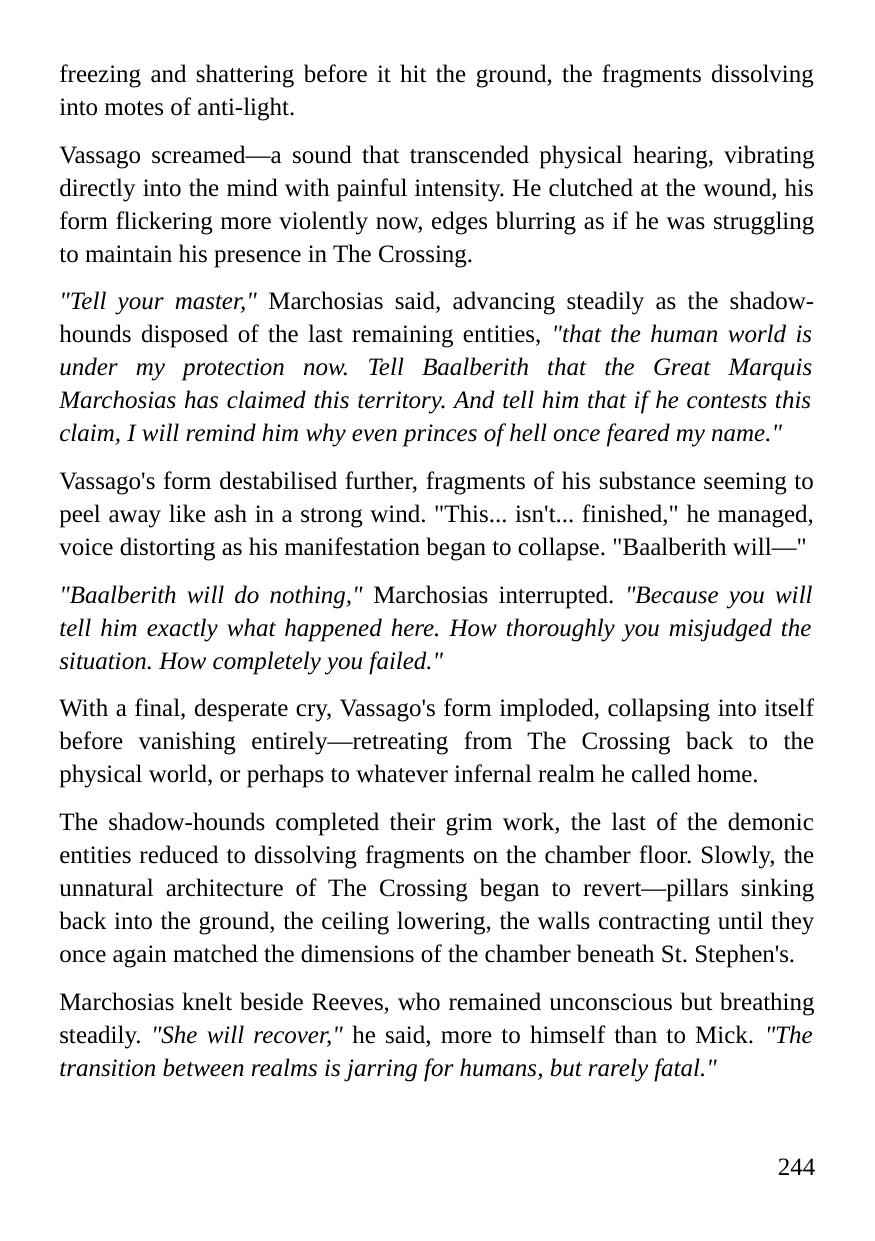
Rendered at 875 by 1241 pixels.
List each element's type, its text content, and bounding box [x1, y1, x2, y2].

text With a final, desperate cry, Vassago's form imploded, collapsing into itself before vanishing entirely—retreating from The Crossing back to the physical world, or perhaps to whatever infernal realm he called home. [59, 693, 815, 788]
text The shadow-hounds completed their grim work, the last of the demonic entities reduced to dissolving fragments on the chamber floor. Slowly, the unnatural architecture of The Crossing began to revert—pillars sinking back into the ground, the ceiling lowering, the walls contracting until they once again matched the dimensions of the chamber beneath St. Stephen's. [59, 807, 815, 968]
text freezing and shattering before it hit the ground, the fragments dissolving into motes of anti-light. [59, 59, 815, 121]
text "Tell your master," Marchosias said, advancing steadily as the shadow-hounds disposed of the last remaining entities, "that the human world is under my protection now. Tell Baalberith that the Great Marquis Marchosias has claimed this territory. And tell him that if he contests this claim, I will remind him why even princes of hell once feared my name." [59, 286, 815, 447]
text Vassago's form destabilised further, fragments of his substance seeming to peel away like ash in a strong wind. "This... isn't... finished," he managed, voice distorting as his manifestation began to collapse. "Baalberith will—" [59, 466, 815, 561]
text Vassago screamed—a sound that transcended physical hearing, vibrating directly into the mind with painful intensity. He clutched at the wound, his form flickering more violently now, edges blurring as if he was struggling to maintain his presence in The Crossing. [59, 140, 815, 267]
text Marchosias knelt beside Reeves, who remained unconscious but breathing steadily. "She will recover," he said, more to himself than to Mick. "The transition between realms is jarring for humans, but rarely fatal." [59, 987, 815, 1081]
text "Baalberith will do nothing," Marchosias interrupted. "Because you will tell him exactly what happened here. How thoroughly you misjudged the situation. How completely you failed." [59, 580, 815, 674]
